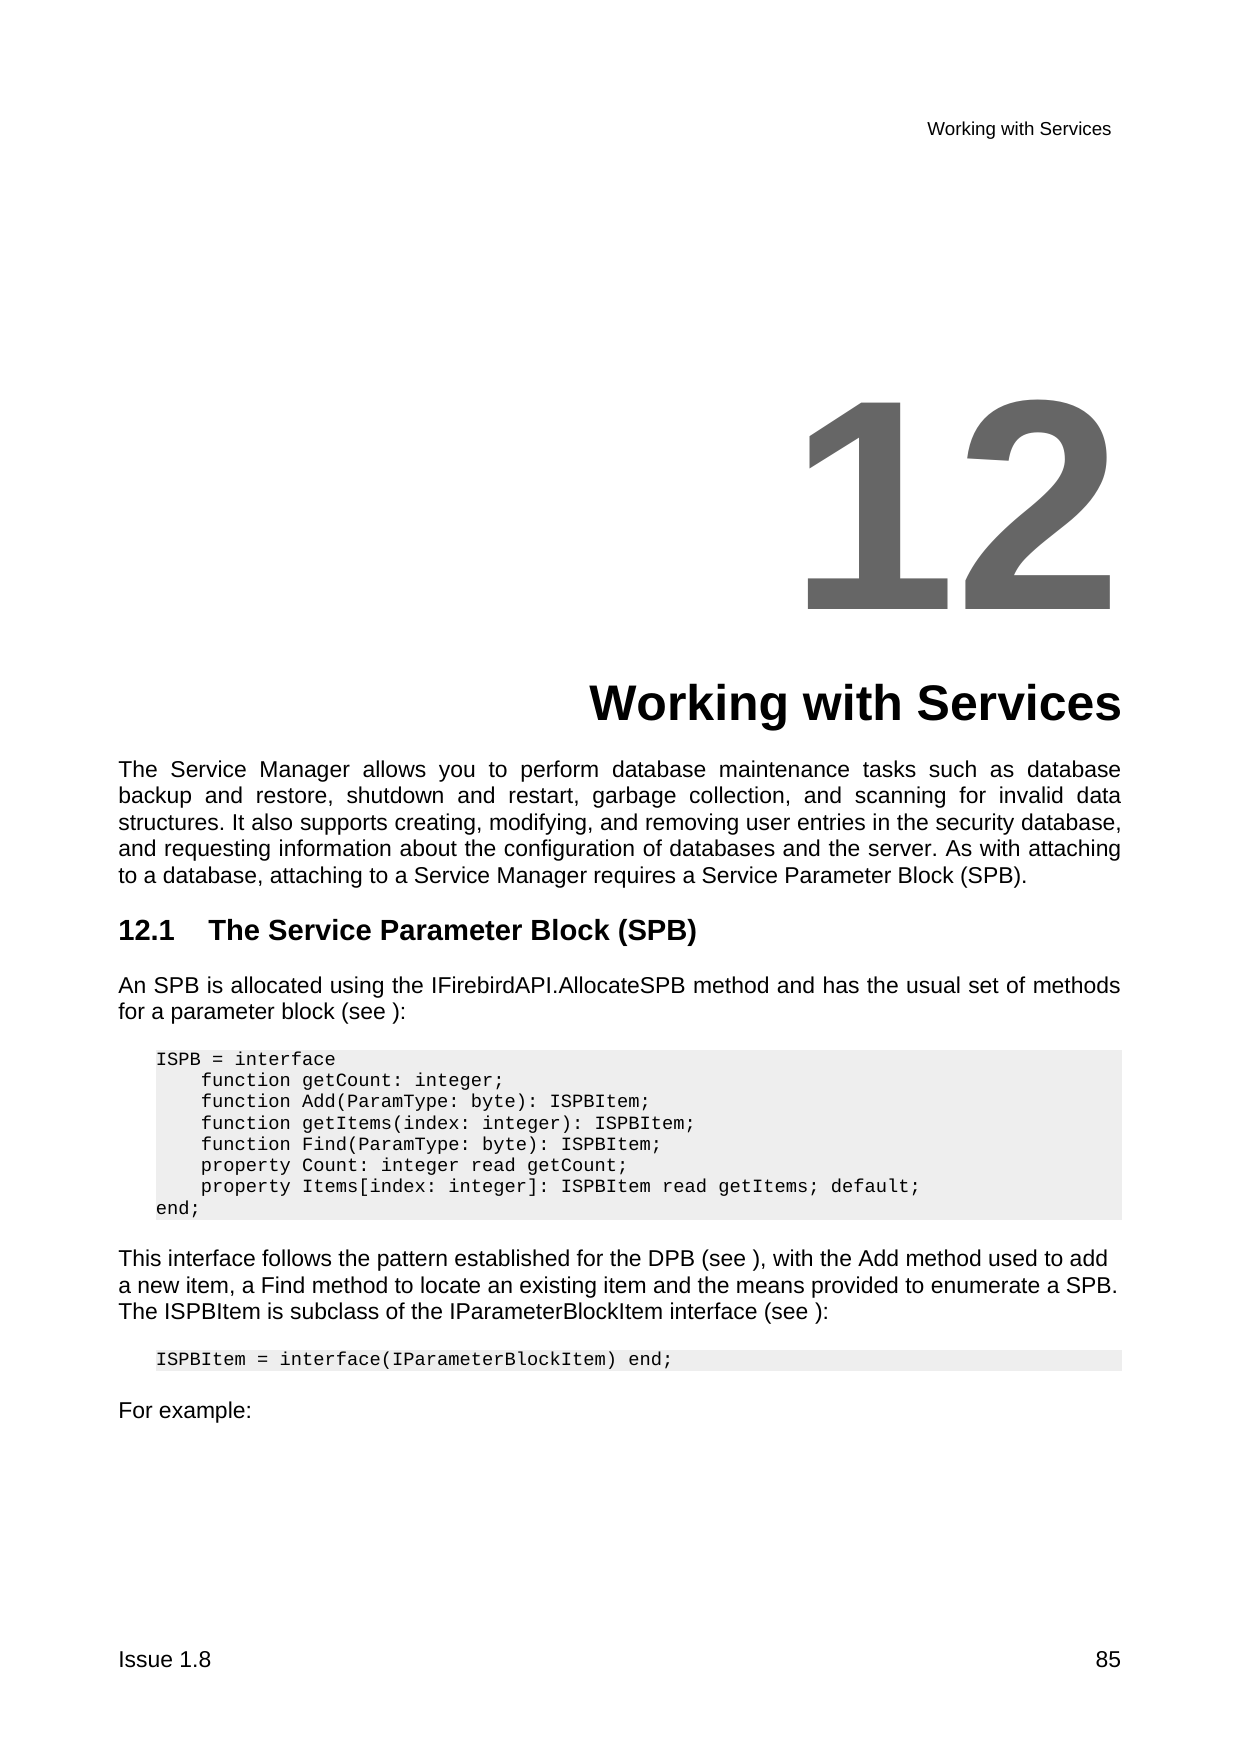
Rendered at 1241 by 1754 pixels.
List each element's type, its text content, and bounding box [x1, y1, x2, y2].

text function Find(ParamType: byte): ISPBItem; [156, 1135, 1122, 1156]
text end; [156, 1198, 1122, 1220]
text function getCount: integer; [156, 1071, 1122, 1092]
subtitle The Service Parameter Block (SPB) [118, 913, 1122, 946]
text The Service Manager allows you to perform database maintenance tasks such as database backup and restore, shutdown and restart, garbage collection, and scanning for invalid data structures. It also supports creating, modifying, and removing user entries in the security database, and requesting information about the configuration of databases and the server. As with attaching to a database, attaching to a Service Manager requires a Service Parameter Block (SPB). [118, 756, 1122, 888]
subtitle Working with Services [81, 328, 1122, 731]
text For example: [118, 1397, 1122, 1423]
text property Count: integer read getCount; [156, 1156, 1122, 1177]
text ISPBItem = interface(IParameterBlockItem) end; [156, 1350, 1122, 1371]
text function getItems(index: integer): ISPBItem; [156, 1113, 1122, 1135]
text ISPB = interface [156, 1050, 1122, 1071]
text An SPB is allocated using the IFirebirdAPI.AllocateSPB method and has the usual set of methods for a parameter block (see ): [118, 972, 1122, 1025]
text function Add(ParamType: byte): ISPBItem; [156, 1092, 1122, 1113]
text property Items[index: integer]: ISPBItem read getItems; default; [156, 1177, 1122, 1198]
text This interface follows the pattern established for the DPB (see ), with the Add method used to add a new item, a Find method to locate an existing item and the means provided to enumerate a SPB. The ISPBItem is subclass of the IParameterBlockItem interface (see ): [118, 1245, 1122, 1324]
